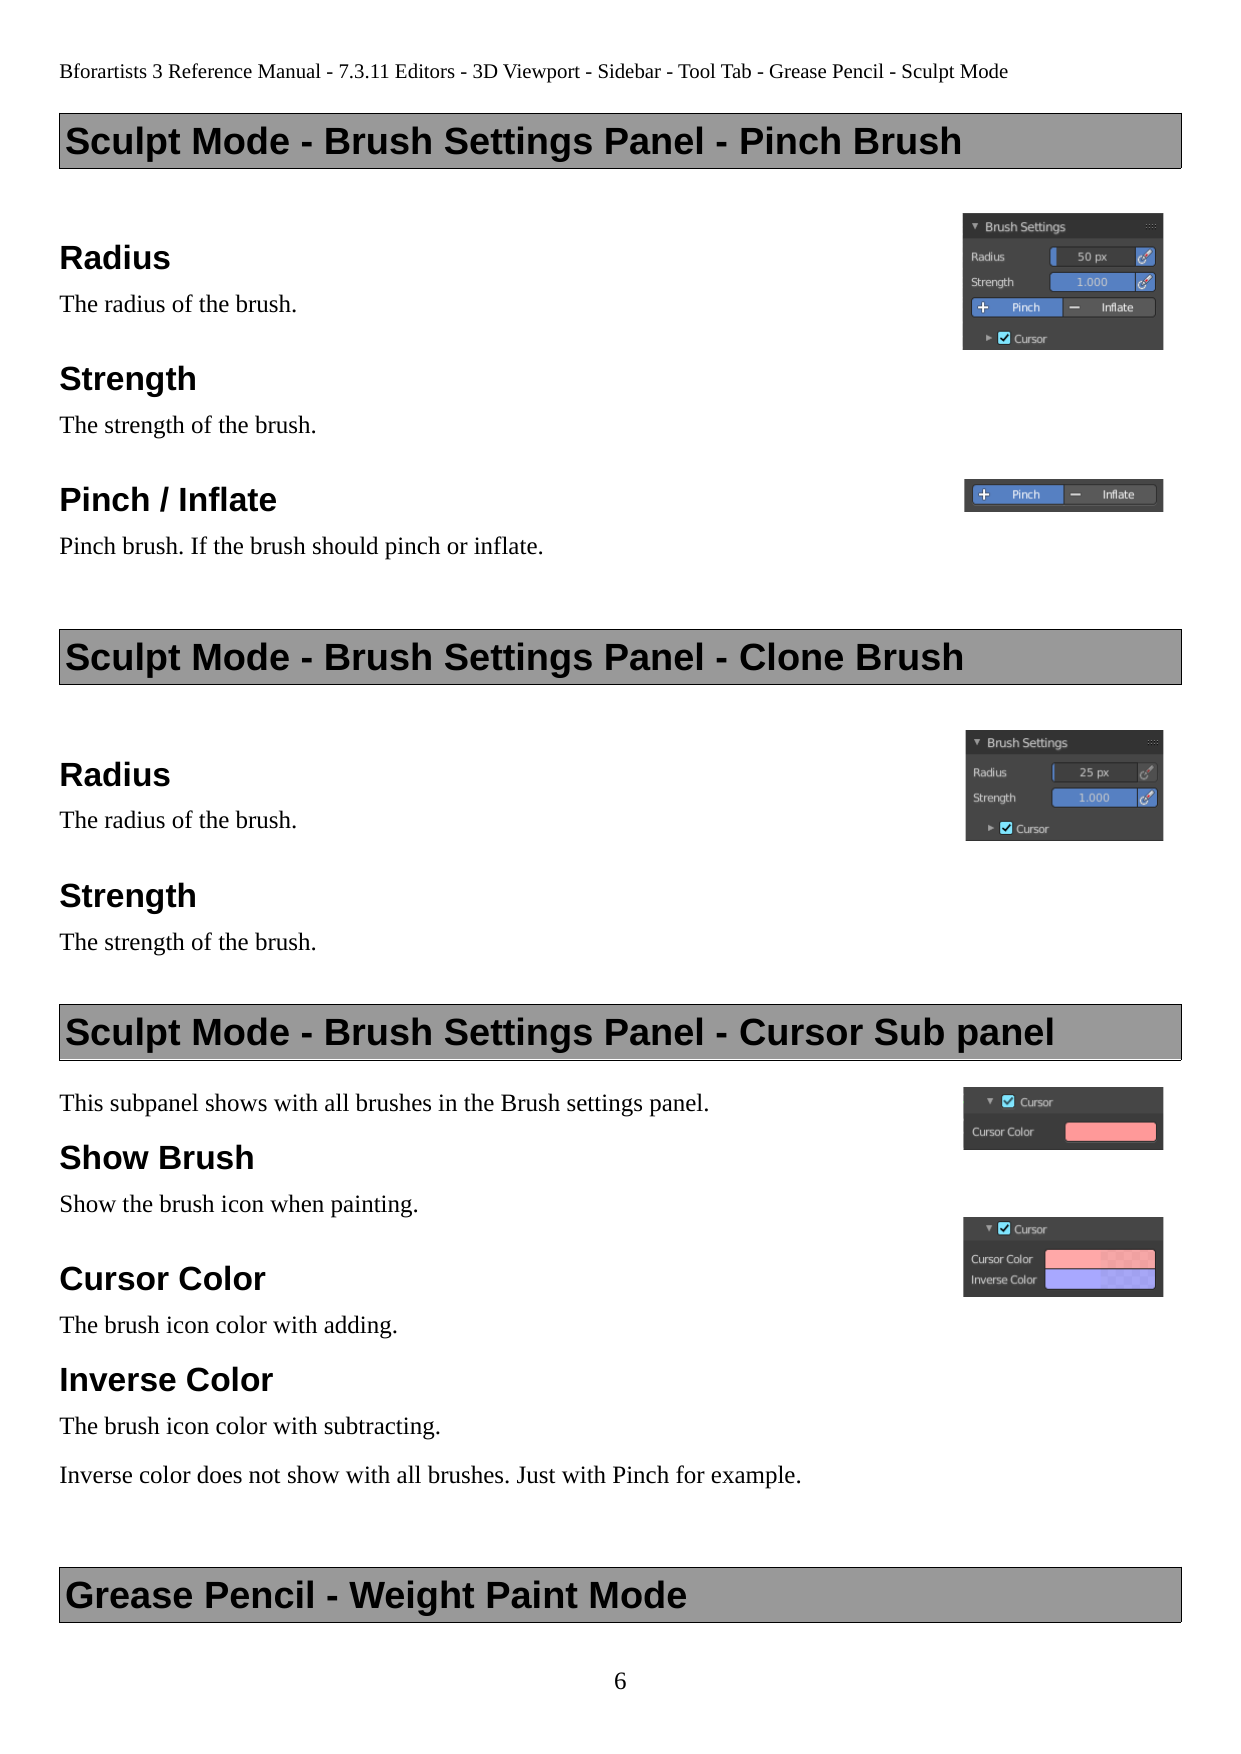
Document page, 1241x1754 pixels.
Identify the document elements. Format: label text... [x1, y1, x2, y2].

subtitle Cursor Color [59, 1259, 1181, 1298]
subtitle Radius [59, 238, 962, 276]
table_header Sculpt Mode - Brush Settings Panel - Clone Brush [60, 630, 1181, 684]
subtitle Strength [59, 875, 1181, 914]
picture [963, 1087, 1164, 1150]
text The radius of the brush. [59, 806, 965, 834]
text This subpanel shows with all brushes in the Brush settings panel. [59, 1088, 963, 1117]
subtitle Pinch / Inflate [59, 480, 1181, 518]
subtitle [1164, 238, 1181, 276]
text The strength of the brush. [59, 410, 1181, 439]
subtitle [1164, 754, 1181, 793]
table_header Sculpt Mode - Brush Settings Panel - Cursor Sub panel [60, 1005, 1181, 1059]
text The brush icon color with subtracting. [59, 1411, 1181, 1440]
picture [963, 1217, 1164, 1297]
picture [965, 730, 1164, 841]
subtitle Strength [59, 359, 1181, 397]
subtitle Radius [59, 754, 965, 793]
text Show the brush icon when painting. [59, 1189, 1181, 1218]
table_header Grease Pencil - Weight Paint Mode [60, 1568, 1181, 1622]
text The brush icon color with adding. [59, 1310, 1181, 1339]
subtitle Inverse Color [59, 1360, 1181, 1398]
text [1164, 289, 1181, 318]
picture [962, 213, 1164, 350]
text The radius of the brush. [59, 289, 962, 318]
picture [964, 479, 1164, 512]
subtitle Show Brush [59, 1138, 1181, 1177]
text Pinch brush. If the brush should pinch or inflate. [59, 531, 1181, 560]
text The strength of the brush. [59, 927, 1181, 955]
table_header Sculpt Mode - Brush Settings Panel - Pinch Brush [60, 114, 1181, 168]
text Inverse color does not show with all brushes. Just with Pinch for example. [59, 1460, 1181, 1489]
